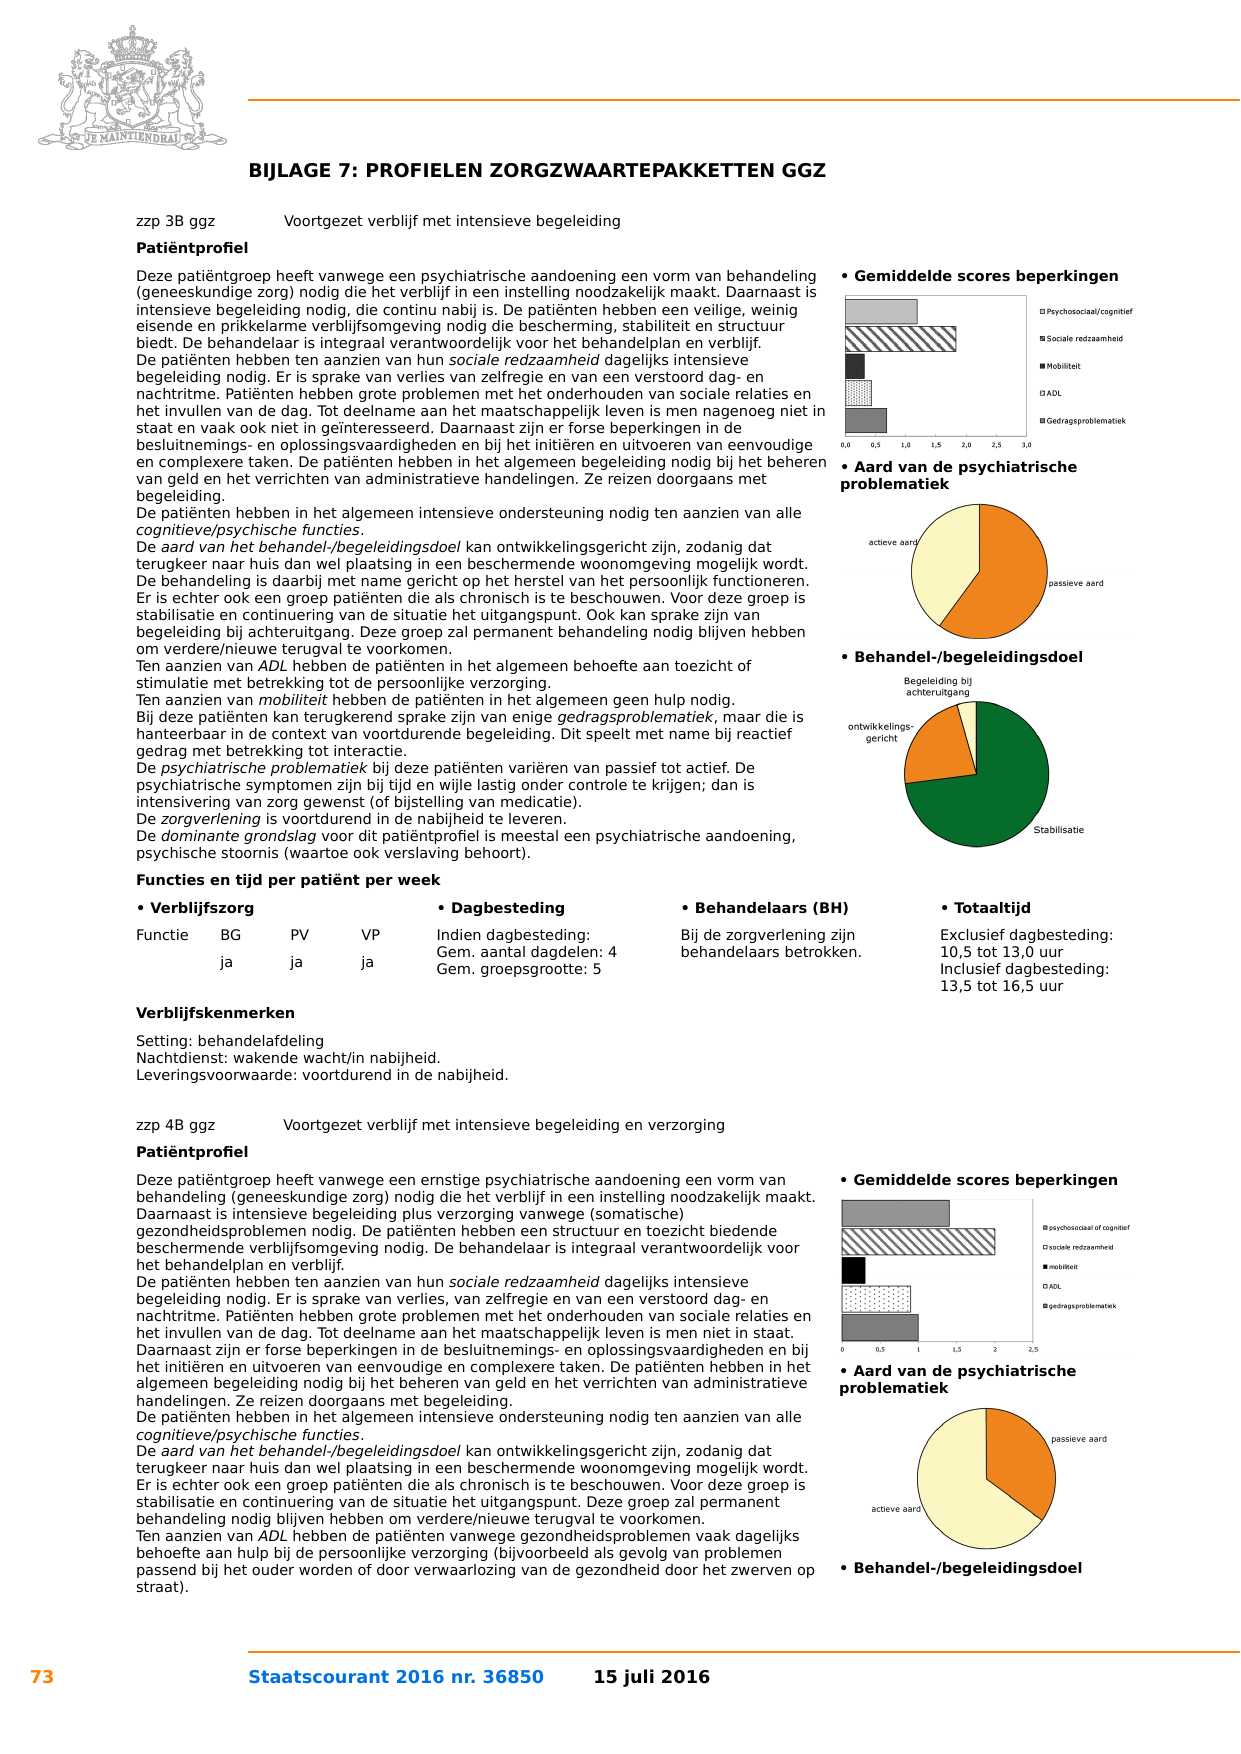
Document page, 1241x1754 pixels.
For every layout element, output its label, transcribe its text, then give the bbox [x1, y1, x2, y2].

table_cell • Gemiddelde scores beperkingen [833, 1167, 1163, 1193]
table_cell Patiëntprofiel [131, 235, 1163, 262]
picture [839, 676, 1135, 848]
table_cell • Totaaltijd [934, 895, 1163, 921]
table_cell Indien dagbesteding: Gem. aantal dagdelen: 4 Gem. groepsgrootte: 5 [431, 922, 674, 999]
table_cell [131, 950, 214, 999]
table_cell [833, 1194, 1163, 1357]
table_cell • Aard van de psychiatrische problematiek [833, 1358, 1163, 1402]
table_header Voortgezet verblijf met intensieve begeleiding en verzorging [278, 1112, 1163, 1138]
table_cell Deze patiëntgroep heeft vanwege een psychiatrische aandoening een vorm van behandeling (geneeskundige zorg) nodig die het verblijf in een instelling noodzakelijk maakt. Daarnaast is intensieve begeleiding nodig, die continu nabij is. De patiënten hebben een veilige, weinig eisende en prikkelarme verblijfsomgeving nodig die bescherming, stabiliteit en structuur biedt. De behandelaar is integraal verantwoordelijk voor het behandelplan en verblijf. De patiënten hebben ten aanzien van hun sociale redzaamheid dagelijks intensieve begeleiding nodig. Er is sprake van verlies van zelfregie en van een verstoord dag- en nachtritme. Patiënten hebben grote problemen met het onderhouden van sociale relaties en het invullen van de dag. Tot deelname aan het maatschappelijk leven is men nagenoeg niet in staat en vaak ook niet in geïnteresseerd. Daarnaast zijn er forse beperkingen in de besluitnemings- en oplossingsvaardigheden en bij het initiëren en uitvoeren van eenvoudige en complexere taken. De patiënten hebben in het algemeen begeleiding nodig bij het beheren van geld en het verrichten van administratieve handelingen. Ze reizen doorgaans met begeleiding. De patiënten hebben in het algemeen intensieve ondersteuning nodig ten aanzien van alle cognitieve/psychische functies. De aard van het behandel-/begeleidingsdoel kan ontwikkelingsgericht zijn, zodanig dat terugkeer naar huis dan wel plaatsing in een beschermende woonomgeving mogelijk wordt. De behandeling is daarbij met name gericht op het herstel van het persoonlijk functioneren. Er is echter ook een groep patiënten die als chronisch is te beschouwen. Voor deze groep is stabilisatie en continuering van de situatie het uitgangspunt. Ook kan sprake zijn van begeleiding bij achteruitgang. Deze groep zal permanent behandeling nodig blijven hebben om verdere/nieuwe terugval te voorkomen. Ten aanzien van ADL hebben de patiënten in het algemeen behoefte aan toezicht of stimulatie met betrekking tot de persoonlijke verzorging. Ten aanzien van mobiliteit hebben de patiënten in het algemeen geen hulp nodig. Bij deze patiënten kan terugkerend sprake zijn van enige gedragsproblematiek, maar die is hanteerbaar in de context van voortdurende begeleiding. Dit speelt met name bij reactief gedrag met betrekking tot interactie. De psychiatrische problematiek bij deze patiënten variëren van passief tot actief. De psychiatrische symptomen zijn bij tijd en wijle lastig onder controle te krijgen; dan is intensivering van zorg gewenst (of bijstelling van medicatie). De zorgverlening is voortdurend in de nabijheid te leveren. De dominante grondslag voor dit patiëntprofiel is meestal een psychiatrische aandoening, psychische stoornis (waartoe ook verslaving behoort). [131, 263, 833, 866]
picture [838, 1407, 1135, 1550]
table_cell ja [215, 950, 284, 999]
table_cell • Aard van de psychiatrische problematiek [834, 454, 1163, 497]
table_cell [834, 672, 1163, 866]
table_cell • Behandelaars (BH) [675, 895, 933, 921]
table_cell [834, 499, 1163, 644]
table_cell • Dagbesteding [431, 895, 674, 921]
table_header zzp 3B ggz [131, 208, 278, 234]
table_cell VP [356, 922, 430, 948]
table_cell ja [285, 950, 355, 999]
table_cell ja [356, 950, 430, 999]
table_cell Patiëntprofiel [131, 1140, 1163, 1166]
picture [839, 294, 1135, 449]
table_cell • Behandel-/begeleidingsdoel [833, 1555, 1163, 1581]
picture [839, 503, 1135, 639]
table_cell • Gemiddelde scores beperkingen [834, 263, 1163, 289]
table_cell • Verblijfszorg [131, 895, 430, 921]
picture [838, 1199, 1135, 1353]
table_cell [833, 1582, 1163, 1601]
table_cell PV [285, 922, 355, 948]
table_cell Functie [131, 922, 214, 948]
table_cell Exclusief dagbesteding: 10,5 tot 13,0 uur Inclusief dagbesteding: 13,5 tot 16,5 uur [934, 922, 1163, 999]
table_cell [833, 1403, 1163, 1554]
table_cell Setting: behandelafdeling Nachtdienst: wakende wacht/in nabijheid. Leveringsvoorwaarde: voortdurend in de nabijheid. [131, 1028, 1163, 1088]
table_cell Deze patiëntgroep heeft vanwege een ernstige psychiatrische aandoening een vorm van behandeling (geneeskundige zorg) nodig die het verblijf in een instelling noodzakelijk maakt. Daarnaast is intensieve begeleiding plus verzorging vanwege (somatische) gezondheidsproblemen nodig. De patiënten hebben een structuur en toezicht biedende beschermende verblijfsomgeving nodig. De behandelaar is integraal verantwoordelijk voor het behandelplan en verblijf. De patiënten hebben ten aanzien van hun sociale redzaamheid dagelijks intensieve begeleiding nodig. Er is sprake van verlies, van zelfregie en van een verstoord dag- en nachtritme. Patiënten hebben grote problemen met het onderhouden van sociale relaties en het invullen van de dag. Tot deelname aan het maatschappelijk leven is men niet in staat. Daarnaast zijn er forse beperkingen in de besluitnemings- en oplossingsvaardigheden en bij het initiëren en uitvoeren van eenvoudige en complexere taken. De patiënten hebben in het algemeen begeleiding nodig bij het beheren van geld en het verrichten van administratieve handelingen. Ze reizen doorgaans met begeleiding. De patiënten hebben in het algemeen intensieve ondersteuning nodig ten aanzien van alle cognitieve/psychische functies. De aard van het behandel-/begeleidingsdoel kan ontwikkelingsgericht zijn, zodanig dat terugkeer naar huis dan wel plaatsing in een beschermende woonomgeving mogelijk wordt. Er is echter ook een groep patiënten die als chronisch is te beschouwen. Voor deze groep is stabilisatie en continuering van de situatie het uitgangspunt. Deze groep zal permanent behandeling nodig blijven hebben om verdere/nieuwe terugval te voorkomen. Ten aanzien van ADL hebben de patiënten vanwege gezondheidsproblemen vaak dagelijks behoefte aan hulp bij de persoonlijke verzorging (bijvoorbeeld als gevolg van problemen passend bij het ouder worden of door verwaarlozing van de gezondheid door het zwerven op straat). [131, 1167, 832, 1601]
subtitle BIJLAGE 7: PROFIELEN ZORGZWAARTEPAKKETTEN GGZ [248, 160, 1163, 182]
table_cell Verblijfskenmerken [131, 1001, 1163, 1027]
picture [38, 25, 227, 150]
table_header Voortgezet verblijf met intensieve begeleiding [279, 208, 1163, 234]
table_cell • Behandel-/begeleidingsdoel [834, 645, 1163, 671]
table_cell BG [215, 922, 284, 948]
table_cell Bij de zorgverlening zijn behandelaars betrokken. [675, 922, 933, 999]
table_cell Functies en tijd per patiënt per week [131, 868, 1163, 894]
table_header zzp 4B ggz [131, 1112, 277, 1138]
table_cell [834, 290, 1163, 453]
